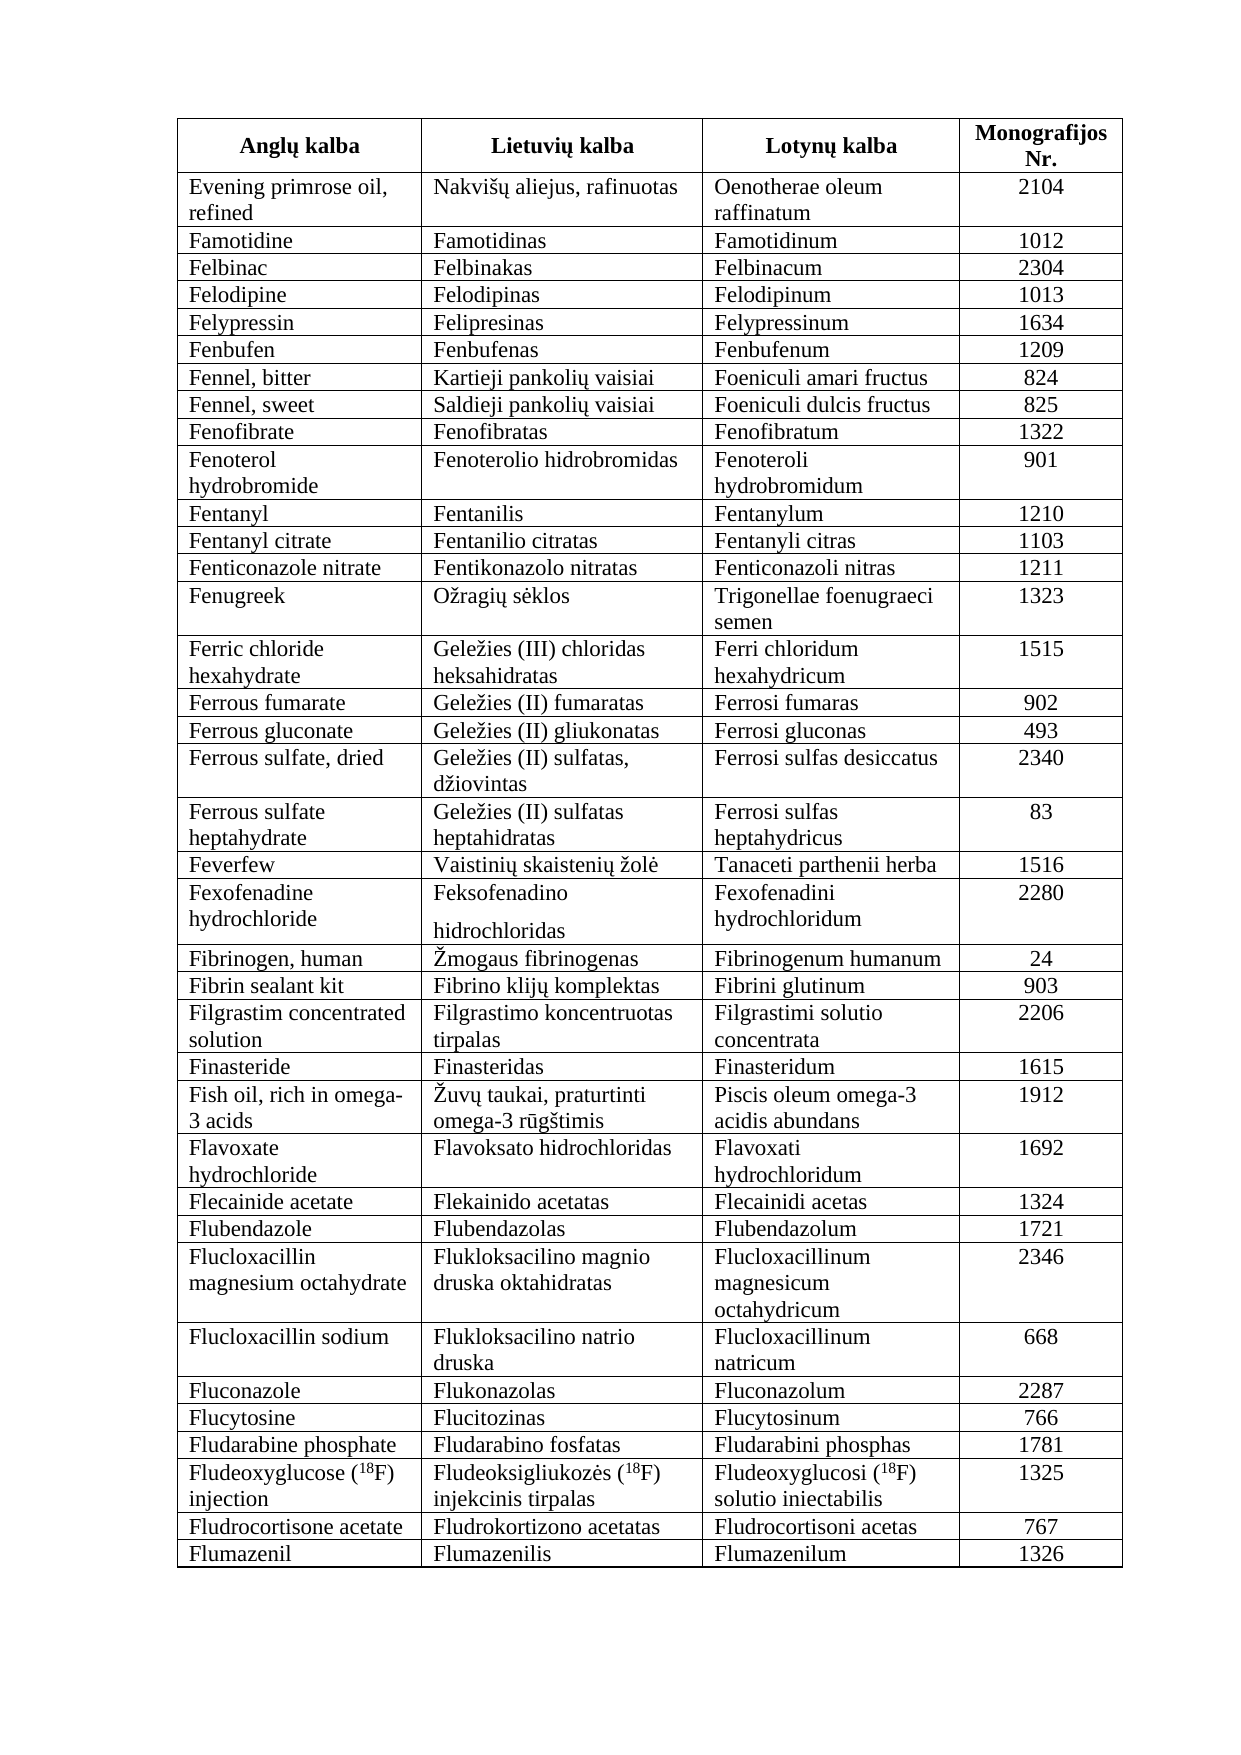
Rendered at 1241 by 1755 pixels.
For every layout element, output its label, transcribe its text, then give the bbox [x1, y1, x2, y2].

table_cell Famotidinas [422, 227, 702, 253]
table_cell Evening primrose oil, refined [178, 173, 421, 226]
table_cell 901 [960, 446, 1122, 498]
table_cell Ferrosi sulfas heptahydricus [703, 798, 959, 851]
table_cell Trigonellae foenugraeci semen [703, 582, 959, 634]
table_cell Flucytosinum [703, 1404, 959, 1431]
table_cell Fish oil, rich in omega-3 acids [178, 1081, 421, 1133]
table_cell Flucloxacillinum natricum [703, 1323, 959, 1376]
table_cell Felbinakas [422, 254, 702, 280]
table_cell Fludarabino fosfatas [422, 1432, 702, 1458]
table_cell Fenugreek [178, 582, 421, 634]
table_cell Fennel, sweet [178, 391, 421, 417]
table_cell Fenticonazole nitrate [178, 554, 421, 581]
table_cell 2346 [960, 1243, 1122, 1322]
table_cell Geležies (II) fumaratas [422, 689, 702, 716]
table_cell Flubendazole [178, 1216, 421, 1242]
table_header Lotynų kalba [703, 119, 959, 172]
table_cell 1634 [960, 309, 1122, 335]
table_cell 1515 [960, 636, 1122, 688]
table_cell Fibrinogenum humanum [703, 945, 959, 971]
table_cell Fludeoxyglucose (18F) injection [178, 1459, 421, 1512]
table_cell Fentanyli citras [703, 527, 959, 553]
table_cell Fludarabine phosphate [178, 1432, 421, 1458]
table_cell Geležies (II) sulfatas, džiovintas [422, 744, 702, 797]
table_cell 1325 [960, 1459, 1122, 1512]
table_cell Oenotherae oleum raffinatum [703, 173, 959, 226]
table_cell Felypressin [178, 309, 421, 335]
table_cell 1615 [960, 1053, 1122, 1079]
table_cell 1326 [960, 1540, 1122, 1566]
table_cell Flubendazolum [703, 1216, 959, 1242]
table_header Anglų kalba [178, 119, 421, 172]
table_cell Flucloxacillin magnesium octahydrate [178, 1243, 421, 1322]
table_cell Fenticonazoli nitras [703, 554, 959, 581]
table_cell Fexofenadine hydrochloride [178, 879, 421, 944]
table_cell Finasteridas [422, 1053, 702, 1079]
table_cell Flukloksacilino magnio druska oktahidratas [422, 1243, 702, 1322]
table_cell Ožragių sėklos [422, 582, 702, 634]
table_cell Flecainidi acetas [703, 1188, 959, 1214]
table_cell 766 [960, 1404, 1122, 1431]
table_cell Ferrosi gluconas [703, 717, 959, 743]
table_cell Ferric chloride hexahydrate [178, 636, 421, 688]
table_cell Ferrous fumarate [178, 689, 421, 716]
table_cell Fenbufenas [422, 336, 702, 363]
table_cell Tanaceti parthenii herba [703, 852, 959, 878]
table_cell 1692 [960, 1134, 1122, 1187]
table_cell Žmogaus fibrinogenas [422, 945, 702, 971]
table_cell Flavoxati hydrochloridum [703, 1134, 959, 1187]
table_cell Ferrosi fumaras [703, 689, 959, 716]
table_cell 902 [960, 689, 1122, 716]
table_cell Filgrastim concentrated solution [178, 1000, 421, 1052]
table_cell Fentanyl [178, 500, 421, 526]
table_cell Flumazenilis [422, 1540, 702, 1566]
table_cell Foeniculi dulcis fructus [703, 391, 959, 417]
table_cell Fenbufen [178, 336, 421, 363]
table_cell Fenoteroli hydrobromidum [703, 446, 959, 498]
table_cell Saldieji pankolių vaisiai [422, 391, 702, 417]
table_cell 2340 [960, 744, 1122, 797]
table_cell Foeniculi amari fructus [703, 364, 959, 390]
table_cell Flavoxate hydrochloride [178, 1134, 421, 1187]
table_cell Fentanyl citrate [178, 527, 421, 553]
table_cell Feverfew [178, 852, 421, 878]
table_cell 2280 [960, 879, 1122, 944]
table_cell Fluconazolum [703, 1377, 959, 1403]
table_cell Flucloxacillin sodium [178, 1323, 421, 1376]
table_cell Fenbufenum [703, 336, 959, 363]
table_header Lietuvių kalba [422, 119, 702, 172]
table_cell Finasteridum [703, 1053, 959, 1079]
table_cell 1013 [960, 281, 1122, 308]
table_cell Fibrino klijų komplektas [422, 972, 702, 998]
table_cell 824 [960, 364, 1122, 390]
table_cell 83 [960, 798, 1122, 851]
table_cell 1103 [960, 527, 1122, 553]
table_cell Ferrous sulfate, dried [178, 744, 421, 797]
table_cell Fennel, bitter [178, 364, 421, 390]
table_cell Žuvų taukai, praturtinti omega-3 rūgštimis [422, 1081, 702, 1133]
table_cell 2104 [960, 173, 1122, 226]
table_cell 493 [960, 717, 1122, 743]
table_cell Fibrinogen, human [178, 945, 421, 971]
table_cell 24 [960, 945, 1122, 971]
table_cell 1324 [960, 1188, 1122, 1214]
table_cell 1012 [960, 227, 1122, 253]
table_cell Fibrini glutinum [703, 972, 959, 998]
table_cell Flukloksacilino natrio druska [422, 1323, 702, 1376]
table_cell 767 [960, 1513, 1122, 1539]
table_cell Geležies (III) chloridas heksahidratas [422, 636, 702, 688]
table_cell Felodipine [178, 281, 421, 308]
table_cell Fenofibratas [422, 419, 702, 445]
table_cell Flucloxacillinum magnesicum octahydricum [703, 1243, 959, 1322]
table_cell 1721 [960, 1216, 1122, 1242]
table_cell Felbinacum [703, 254, 959, 280]
table_cell 1322 [960, 419, 1122, 445]
table_cell Fludrocortisoni acetas [703, 1513, 959, 1539]
table_cell Fibrin sealant kit [178, 972, 421, 998]
table_cell Fludeoksigliukozės (18F) injekcinis tirpalas [422, 1459, 702, 1512]
table_cell Kartieji pankolių vaisiai [422, 364, 702, 390]
table_cell Fluconazole [178, 1377, 421, 1403]
table_cell Fentanilis [422, 500, 702, 526]
table_cell 1781 [960, 1432, 1122, 1458]
table_cell 1912 [960, 1081, 1122, 1133]
table_cell Fludarabini phosphas [703, 1432, 959, 1458]
table_cell Fexofenadini hydrochloridum [703, 879, 959, 944]
table_cell 2206 [960, 1000, 1122, 1052]
table_cell 825 [960, 391, 1122, 417]
table_cell Flekainido acetatas [422, 1188, 702, 1214]
table_cell Flumazenilum [703, 1540, 959, 1566]
table_header Monografijos Nr. [960, 119, 1122, 172]
table_cell Filgrastimi solutio concentrata [703, 1000, 959, 1052]
table_cell Felodipinum [703, 281, 959, 308]
table_cell 1516 [960, 852, 1122, 878]
table_cell Filgrastimo koncentruotas tirpalas [422, 1000, 702, 1052]
table_cell Fentanylum [703, 500, 959, 526]
table_cell Vaistinių skaistenių žolė [422, 852, 702, 878]
table_cell Fentanilio citratas [422, 527, 702, 553]
table_cell Geležies (II) sulfatas heptahidratas [422, 798, 702, 851]
table_cell 2304 [960, 254, 1122, 280]
table_cell Felipresinas [422, 309, 702, 335]
table_cell 1323 [960, 582, 1122, 634]
table_cell Finasteride [178, 1053, 421, 1079]
table_cell 1209 [960, 336, 1122, 363]
table_cell 668 [960, 1323, 1122, 1376]
table_cell Felodipinas [422, 281, 702, 308]
table_cell Fenoterol hydrobromide [178, 446, 421, 498]
table_cell Felbinac [178, 254, 421, 280]
table_cell 1210 [960, 500, 1122, 526]
table_cell Feksofenadino hidrochloridas [422, 879, 702, 944]
table_cell Fludrocortisone acetate [178, 1513, 421, 1539]
table_cell Fludeoxyglucosi (18F) solutio iniectabilis [703, 1459, 959, 1512]
table_cell 2287 [960, 1377, 1122, 1403]
table_cell Flucytosine [178, 1404, 421, 1431]
table_cell Felypressinum [703, 309, 959, 335]
table_cell 903 [960, 972, 1122, 998]
table_cell Flukonazolas [422, 1377, 702, 1403]
table_cell Flubendazolas [422, 1216, 702, 1242]
table_cell Flavoksato hidrochloridas [422, 1134, 702, 1187]
table_cell Ferri chloridum hexahydricum [703, 636, 959, 688]
table_cell Fentikonazolo nitratas [422, 554, 702, 581]
table_cell 1211 [960, 554, 1122, 581]
table_cell Ferrosi sulfas desiccatus [703, 744, 959, 797]
table_cell Nakvišų aliejus, rafinuotas [422, 173, 702, 226]
table_cell Ferrous sulfate heptahydrate [178, 798, 421, 851]
table_cell Famotidinum [703, 227, 959, 253]
table_cell Flumazenil [178, 1540, 421, 1566]
table_cell Fenofibrate [178, 419, 421, 445]
table_cell Fludrokortizono acetatas [422, 1513, 702, 1539]
table_cell Flucitozinas [422, 1404, 702, 1431]
table_cell Fenofibratum [703, 419, 959, 445]
table_cell Flecainide acetate [178, 1188, 421, 1214]
table_cell Famotidine [178, 227, 421, 253]
table_cell Geležies (II) gliukonatas [422, 717, 702, 743]
table_cell Fenoterolio hidrobromidas [422, 446, 702, 498]
table_cell Piscis oleum omega-3 acidis abundans [703, 1081, 959, 1133]
table_cell Ferrous gluconate [178, 717, 421, 743]
